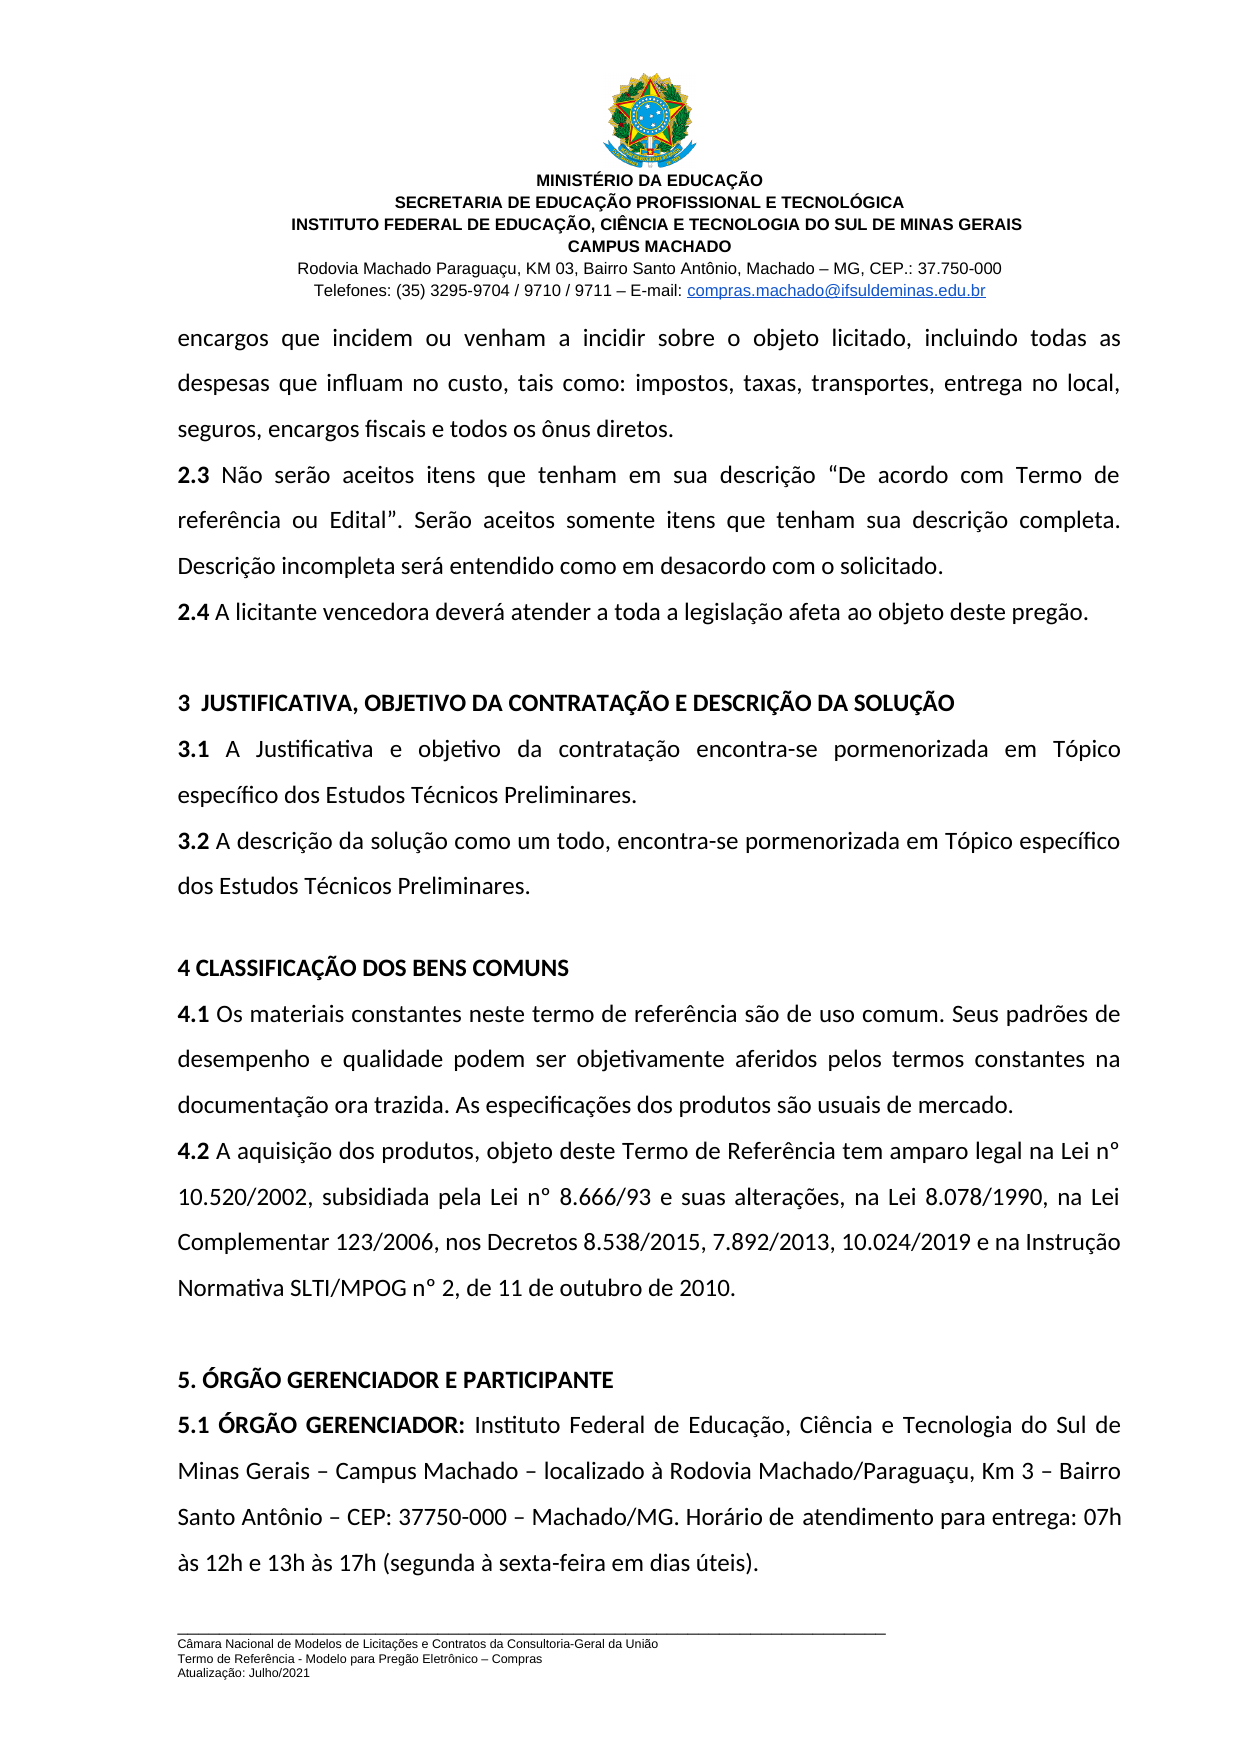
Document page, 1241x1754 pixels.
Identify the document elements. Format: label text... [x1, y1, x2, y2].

text 5. ÓRGÃO GERENCIADOR E PARTICIPANTE [177, 1364, 1122, 1394]
picture [669, 149, 680, 155]
list 5.1 ÓRGÃO GERENCIADOR: Instituto Federal de Educação, Ciência e Tecnologia do Sul de Minas Gerais – Campus Machado – localizado à Rodovia Machado/Paraguaçu, Km 3 – Bairro Santo Antônio – CEP: 37750-000 – Machado/MG. Horário de atendimento para entrega: 07h às 12h e 13h às 17h (segunda à sexta-feira em dias úteis). [177, 1409, 1122, 1577]
picture [603, 73, 697, 168]
picture [643, 163, 658, 168]
text 2.4 A licitante vencedora deverá atender a toda a legislação afeta ao objeto deste pregão. [177, 596, 1122, 627]
text encargos que incidem ou venham a incidir sobre o objeto licitado, incluindo todas as despesas que influam no custo, tais como: impostos, taxas, transportes, entrega no local, seguros, encargos fiscais e todos os ônus diretos. [177, 322, 1122, 444]
text 4.2 A aquisição dos produtos, objeto deste Termo de Referência tem amparo legal na Lei nº 10.520/2002, subsidiada pela Lei nº 8.666/93 e suas alterações, na Lei 8.078/1990, na Lei Complementar 123/2006, nos Decretos 8.538/2015, 7.892/2013, 10.024/2019 e na Instrução Normativa SLTI/MPOG nº 2, de 11 de outubro de 2010. [177, 1135, 1122, 1303]
text 3.1 A Justificativa e objetivo da contratação encontra-se pormenorizada em Tópico específico dos Estudos Técnicos Preliminares. [177, 733, 1122, 809]
text 4.1 Os materiais constantes neste termo de referência são de uso comum. Seus padrões de desempenho e qualidade podem ser objetivamente aferidos pelos termos constantes na documentação ora trazida. As especificações dos produtos são usuais de mercado. [177, 998, 1122, 1120]
text 2.3 Não serão aceitos itens que tenham em sua descrição “De acordo com Termo de referência ou Edital”. Serão aceitos somente itens que tenham sua descrição completa. Descrição incompleta será entendido como em desacordo com o solicitado. [177, 459, 1122, 581]
text 3.2 A descrição da solução como um todo, encontra-se pormenorizada em Tópico específico dos Estudos Técnicos Preliminares. [177, 825, 1122, 901]
text 4 CLASSIFICAÇÃO DOS BENS COMUNS [177, 952, 1122, 983]
text 3 JUSTIFICATIVA, OBJETIVO DA CONTRATAÇÃO E DESCRIÇÃO DA SOLUÇÃO [177, 688, 1122, 718]
